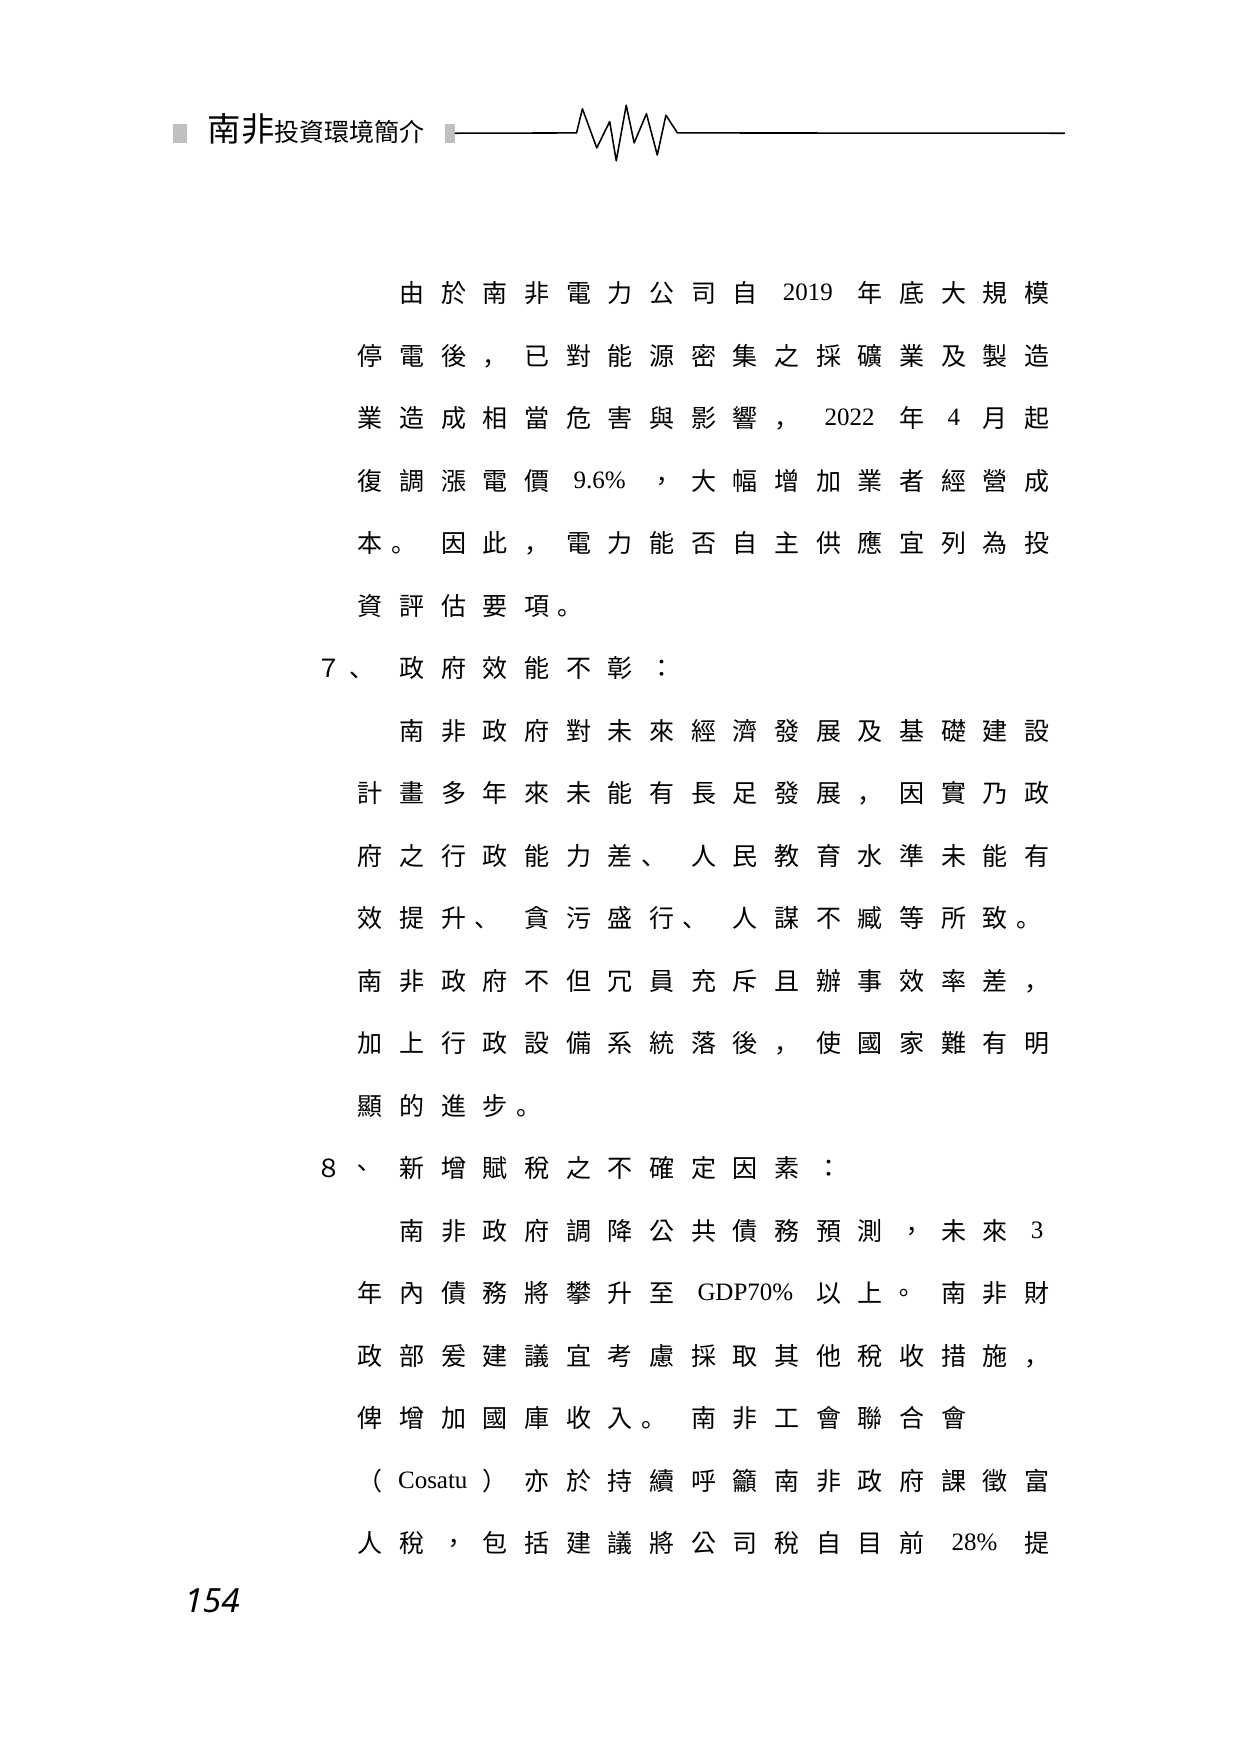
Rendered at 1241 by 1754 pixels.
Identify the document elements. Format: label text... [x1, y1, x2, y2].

text 南非政府對未來經濟發展及基礎建設計畫多年來未能有長足發展，因實乃政府之行政能力差、人民教育水準未能有效提升、貪污盛行、人謀不臧等所致。南非政府不但冗員充斥且辦事效率差，加上行政設備系統落後，使國家難有明顯的進步。 [330, 688, 1058, 1125]
text 南非政府調降公共債務預測，未來3年內債務將攀升至GDP70%以上。南非財政部爰建議宜考慮採取其他稅收措施，俾增加國庫收入。南非工會聯合會（Cosatu）亦於持續呼籲南非政府課徵富人稅，包括建議將公司稅自目前28%提 [330, 1188, 1058, 1563]
text ８、新增賦稅之不確定因素： [281, 1125, 1058, 1188]
text 由於南非電力公司自2019年底大規模停電後，已對能源密集之採礦業及製造業造成相當危害與影響，2022年4月起復調漲電價9.6%，大幅增加業者經營成本。因此，電力能否自主供應宜列為投資評估要項。 [330, 250, 1058, 625]
text ７、政府效能不彰： [281, 625, 1058, 688]
